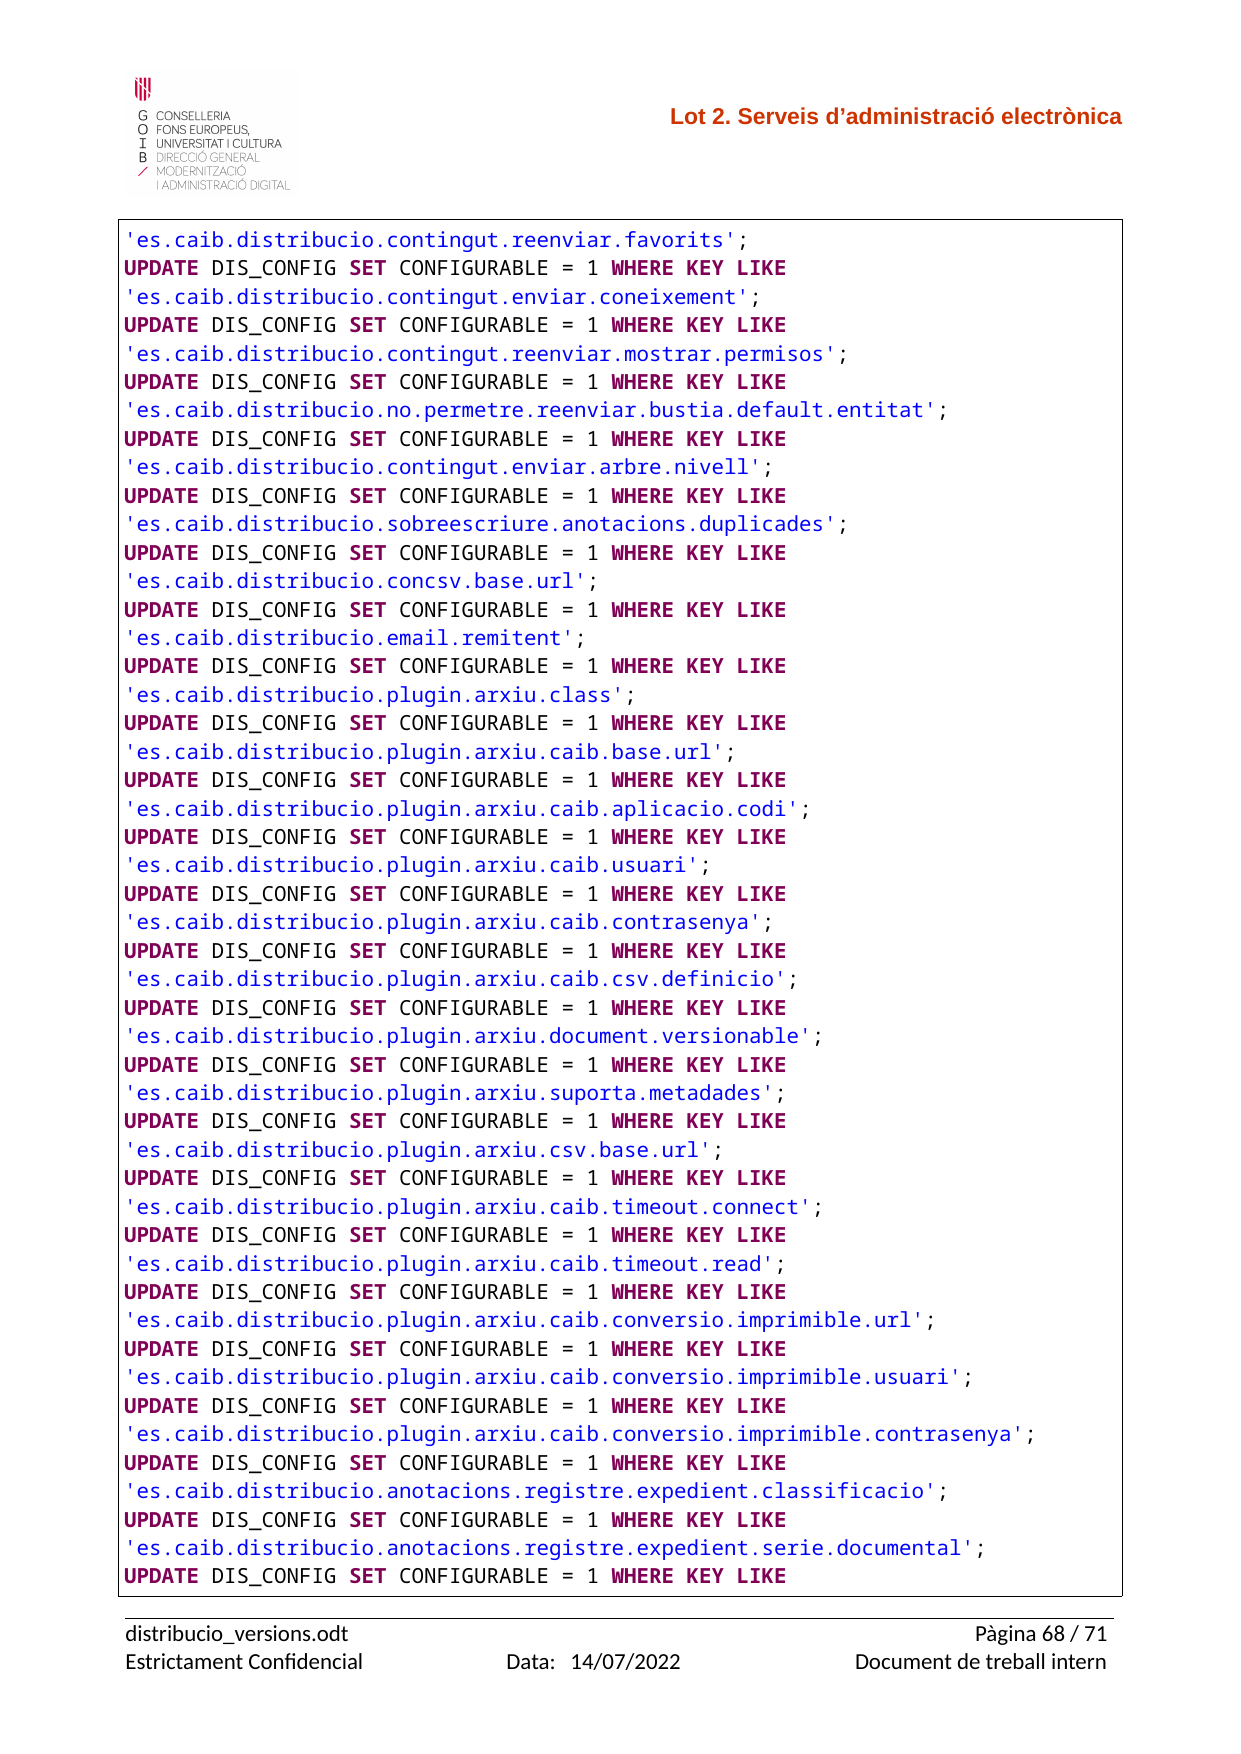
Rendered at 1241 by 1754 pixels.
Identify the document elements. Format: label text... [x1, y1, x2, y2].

picture [126, 70, 299, 197]
table_header 'es.caib.distribucio.contingut.reenviar.favorits'; UPDATE DIS_CONFIG SET CONFIGURABLE = 1 WHERE KEY LIKE 'es.caib.distribucio.contingut.enviar.coneixement'; UPDATE DIS_CONFIG SET CONFIGURABLE = 1 WHERE KEY LIKE 'es.caib.distribucio.contingut.reenviar.mostrar.permisos'; UPDATE DIS_CONFIG SET CONFIGURABLE = 1 WHERE KEY LIKE 'es.caib.distribucio.no.permetre.reenviar.bustia.default.entitat'; UPDATE DIS_CONFIG SET CONFIGURABLE = 1 WHERE KEY LIKE 'es.caib.distribucio.contingut.enviar.arbre.nivell'; UPDATE DIS_CONFIG SET CONFIGURABLE = 1 WHERE KEY LIKE 'es.caib.distribucio.sobreescriure.anotacions.duplicades'; UPDATE DIS_CONFIG SET CONFIGURABLE = 1 WHERE KEY LIKE 'es.caib.distribucio.concsv.base.url'; UPDATE DIS_CONFIG SET CONFIGURABLE = 1 WHERE KEY LIKE 'es.caib.distribucio.email.remitent'; UPDATE DIS_CONFIG SET CONFIGURABLE = 1 WHERE KEY LIKE 'es.caib.distribucio.plugin.arxiu.class'; UPDATE DIS_CONFIG SET CONFIGURABLE = 1 WHERE KEY LIKE 'es.caib.distribucio.plugin.arxiu.caib.base.url'; UPDATE DIS_CONFIG SET CONFIGURABLE = 1 WHERE KEY LIKE 'es.caib.distribucio.plugin.arxiu.caib.aplicacio.codi'; UPDATE DIS_CONFIG SET CONFIGURABLE = 1 WHERE KEY LIKE 'es.caib.distribucio.plugin.arxiu.caib.usuari'; UPDATE DIS_CONFIG SET CONFIGURABLE = 1 WHERE KEY LIKE 'es.caib.distribucio.plugin.arxiu.caib.contrasenya'; UPDATE DIS_CONFIG SET CONFIGURABLE = 1 WHERE KEY LIKE 'es.caib.distribucio.plugin.arxiu.caib.csv.definicio'; UPDATE DIS_CONFIG SET CONFIGURABLE = 1 WHERE KEY LIKE 'es.caib.distribucio.plugin.arxiu.document.versionable'; UPDATE DIS_CONFIG SET CONFIGURABLE = 1 WHERE KEY LIKE 'es.caib.distribucio.plugin.arxiu.suporta.metadades'; UPDATE DIS_CONFIG SET CONFIGURABLE = 1 WHERE KEY LIKE 'es.caib.distribucio.plugin.arxiu.csv.base.url'; UPDATE DIS_CONFIG SET CONFIGURABLE = 1 WHERE KEY LIKE 'es.caib.distribucio.plugin.arxiu.caib.timeout.connect'; UPDATE DIS_CONFIG SET CONFIGURABLE = 1 WHERE KEY LIKE 'es.caib.distribucio.plugin.arxiu.caib.timeout.read'; UPDATE DIS_CONFIG SET CONFIGURABLE = 1 WHERE KEY LIKE 'es.caib.distribucio.plugin.arxiu.caib.conversio.imprimible.url'; UPDATE DIS_CONFIG SET CONFIGURABLE = 1 WHERE KEY LIKE 'es.caib.distribucio.plugin.arxiu.caib.conversio.imprimible.usuari'; UPDATE DIS_CONFIG SET CONFIGURABLE = 1 WHERE KEY LIKE 'es.caib.distribucio.plugin.arxiu.caib.conversio.imprimible.contrasenya'; UPDATE DIS_CONFIG SET CONFIGURABLE = 1 WHERE KEY LIKE 'es.caib.distribucio.anotacions.registre.expedient.classificacio'; UPDATE DIS_CONFIG SET CONFIGURABLE = 1 WHERE KEY LIKE 'es.caib.distribucio.anotacions.registre.expedient.serie.documental'; UPDATE DIS_CONFIG SET CONFIGURABLE = 1 WHERE KEY LIKE [119, 220, 1122, 1596]
